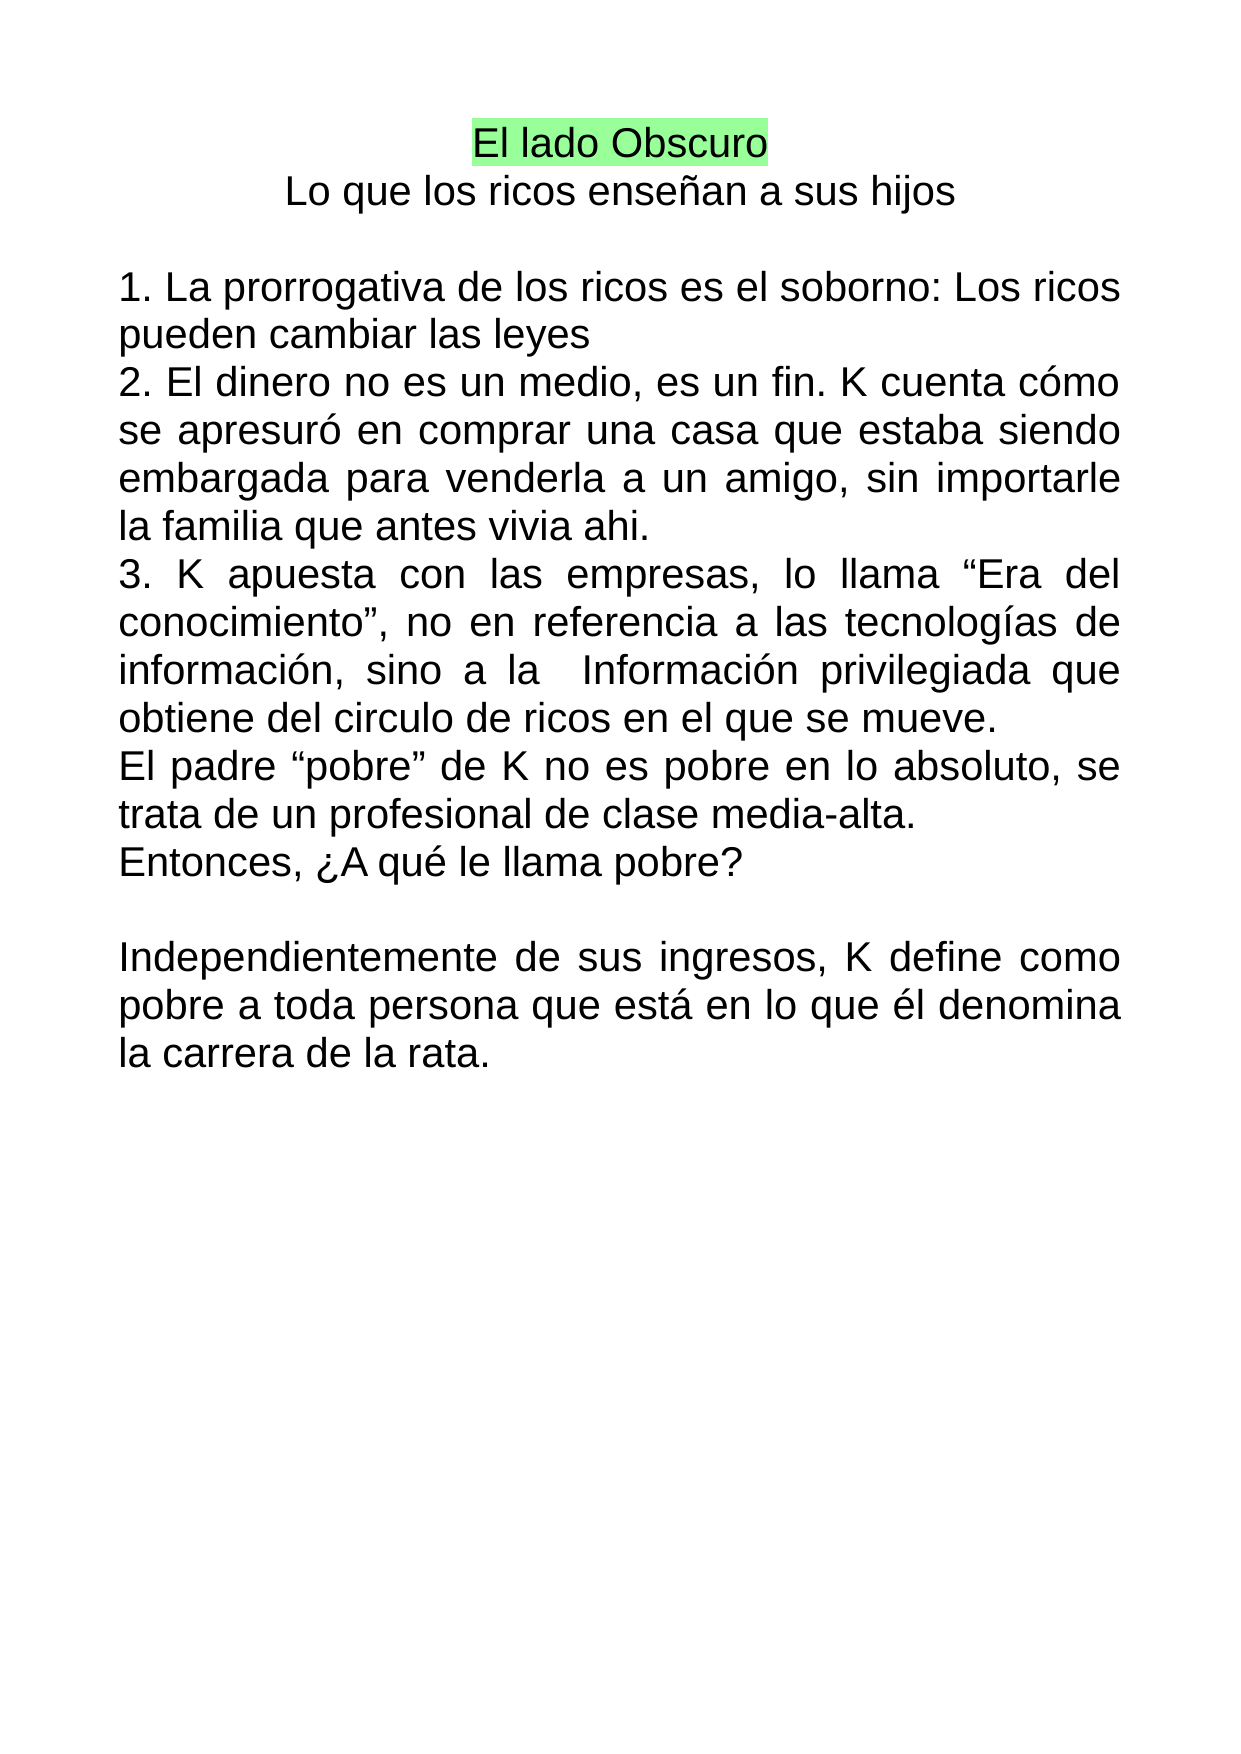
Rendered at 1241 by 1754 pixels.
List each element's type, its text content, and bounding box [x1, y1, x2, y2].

text Independientemente de sus ingresos, K define como pobre a toda persona que está en lo que él denomina la carrera de la rata. [118, 933, 1122, 1076]
text 1. La prorrogativa de los ricos es el soborno: Los ricos pueden cambiar las leyes [118, 262, 1122, 358]
text El lado Obscuro [118, 118, 1122, 166]
text Lo que los ricos enseñan a sus hijos [118, 166, 1122, 214]
text El padre “pobre” de K no es pobre en lo absoluto, se trata de un profesional de clase media-alta. [118, 741, 1122, 837]
text 2. El dinero no es un medio, es un fin. K cuenta cómo se apresuró en comprar una casa que estaba siendo embargada para venderla a un amigo, sin importarle la familia que antes vivia ahi. [118, 358, 1122, 549]
text Entonces, ¿A qué le llama pobre? [118, 837, 1122, 885]
text 3. K apuesta con las empresas, lo llama “Era del conocimiento”, no en referencia a las tecnologías de información, sino a la Información privilegiada que obtiene del circulo de ricos en el que se mueve. [118, 549, 1122, 741]
